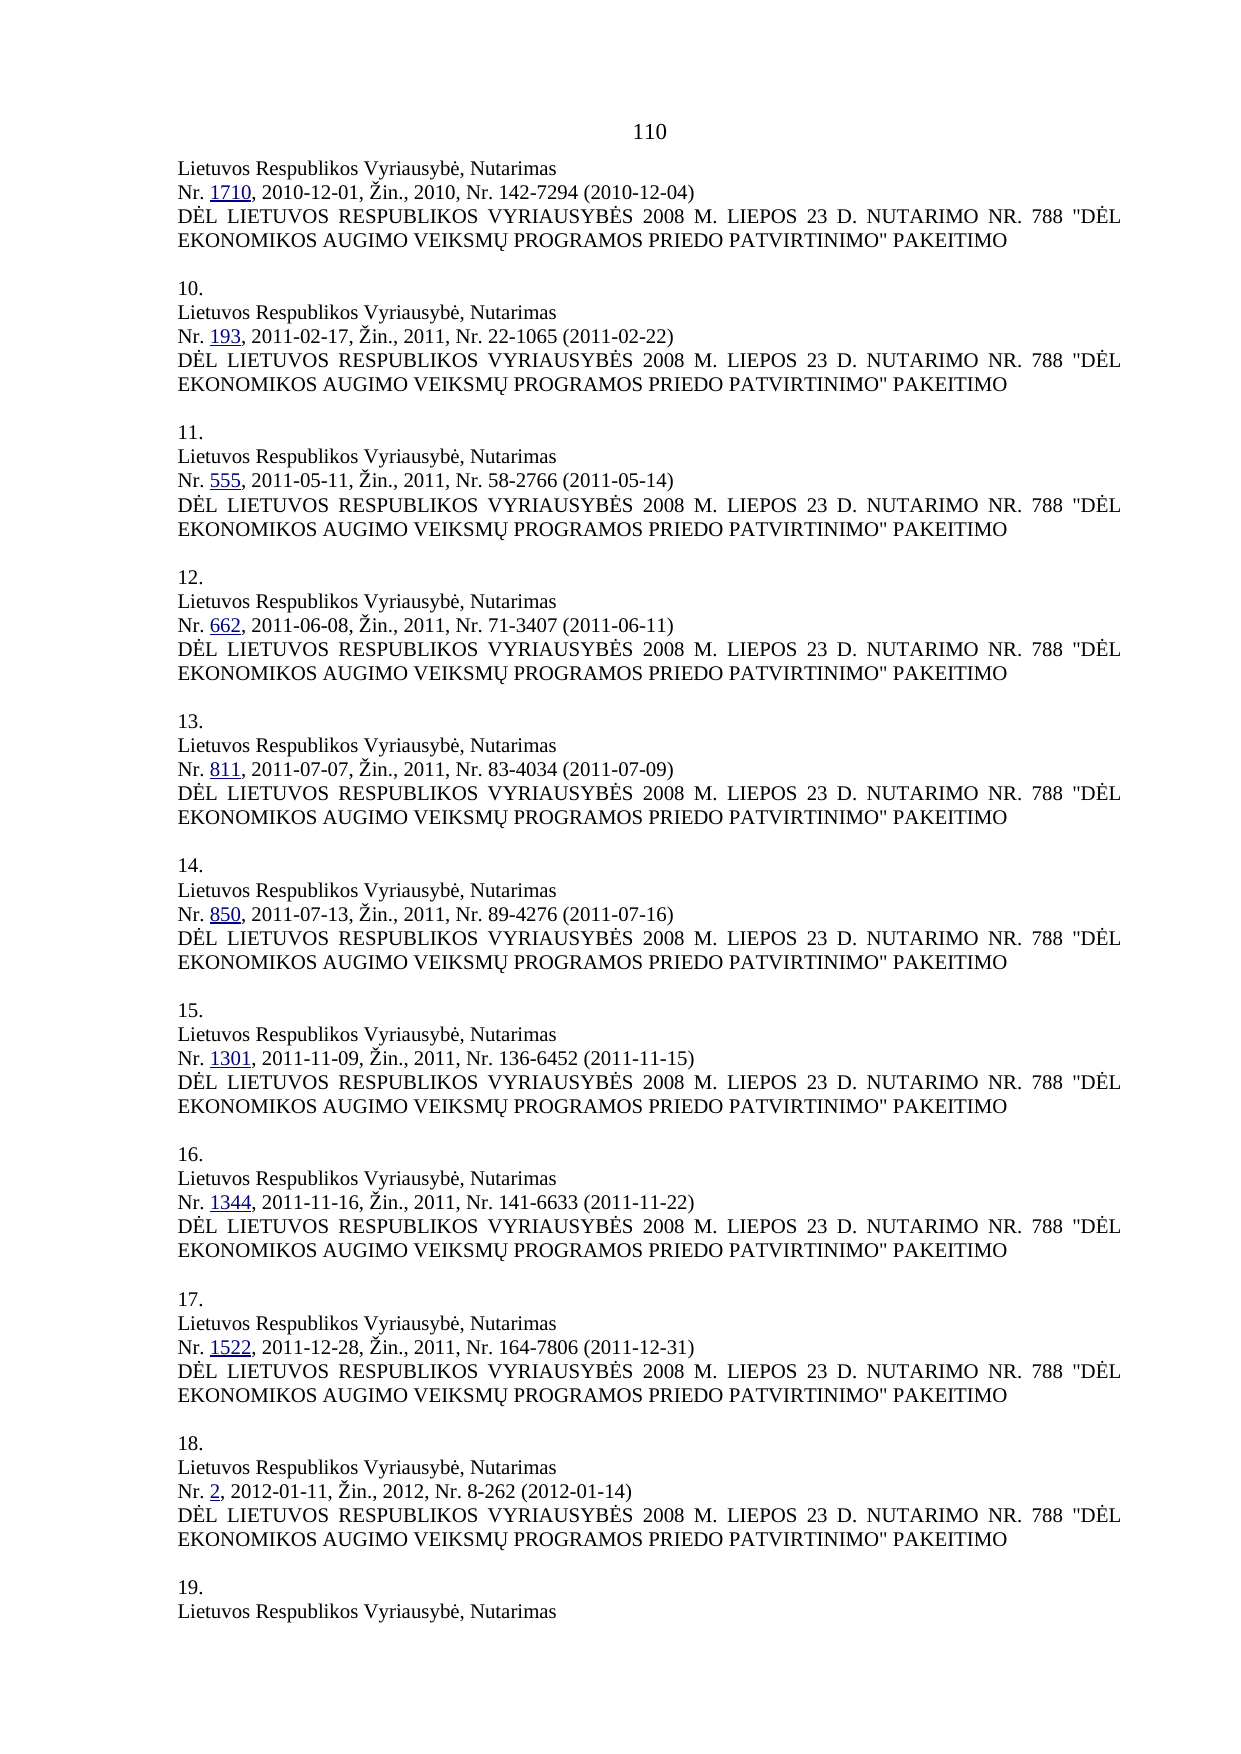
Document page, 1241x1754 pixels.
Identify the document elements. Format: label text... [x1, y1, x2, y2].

text Lietuvos Respublikos Vyriausybė, Nutarimas [177, 1311, 1122, 1335]
text Nr. 1710, 2010-12-01, Žin., 2010, Nr. 142-7294 (2010-12-04) [177, 180, 1122, 204]
text DĖL LIETUVOS RESPUBLIKOS VYRIAUSYBĖS 2008 M. LIEPOS 23 D. NUTARIMO NR. 788 "DĖL EKONOMIKOS AUGIMO VEIKSMŲ PROGRAMOS PRIEDO PATVIRTINIMO" PAKEITIMO [177, 348, 1122, 396]
text Lietuvos Respublikos Vyriausybė, Nutarimas [177, 877, 1122, 902]
text DĖL LIETUVOS RESPUBLIKOS VYRIAUSYBĖS 2008 M. LIEPOS 23 D. NUTARIMO NR. 788 "DĖL EKONOMIKOS AUGIMO VEIKSMŲ PROGRAMOS PRIEDO PATVIRTINIMO" PAKEITIMO [177, 781, 1122, 829]
text DĖL LIETUVOS RESPUBLIKOS VYRIAUSYBĖS 2008 M. LIEPOS 23 D. NUTARIMO NR. 788 "DĖL EKONOMIKOS AUGIMO VEIKSMŲ PROGRAMOS PRIEDO PATVIRTINIMO" PAKEITIMO [177, 926, 1122, 974]
text Nr. 555, 2011-05-11, Žin., 2011, Nr. 58-2766 (2011-05-14) [177, 468, 1122, 492]
text Nr. 1522, 2011-12-28, Žin., 2011, Nr. 164-7806 (2011-12-31) [177, 1335, 1122, 1359]
text DĖL LIETUVOS RESPUBLIKOS VYRIAUSYBĖS 2008 M. LIEPOS 23 D. NUTARIMO NR. 788 "DĖL EKONOMIKOS AUGIMO VEIKSMŲ PROGRAMOS PRIEDO PATVIRTINIMO" PAKEITIMO [177, 637, 1122, 685]
text Lietuvos Respublikos Vyriausybė, Nutarimas [177, 300, 1122, 324]
text 17. [177, 1287, 1122, 1311]
text DĖL LIETUVOS RESPUBLIKOS VYRIAUSYBĖS 2008 M. LIEPOS 23 D. NUTARIMO NR. 788 "DĖL EKONOMIKOS AUGIMO VEIKSMŲ PROGRAMOS PRIEDO PATVIRTINIMO" PAKEITIMO [177, 1359, 1122, 1407]
text Lietuvos Respublikos Vyriausybė, Nutarimas [177, 1166, 1122, 1190]
text 14. [177, 853, 1122, 877]
text 16. [177, 1142, 1122, 1166]
text Nr. 811, 2011-07-07, Žin., 2011, Nr. 83-4034 (2011-07-09) [177, 757, 1122, 781]
text 15. [177, 998, 1122, 1022]
text Nr. 662, 2011-06-08, Žin., 2011, Nr. 71-3407 (2011-06-11) [177, 613, 1122, 637]
text Nr. 1344, 2011-11-16, Žin., 2011, Nr. 141-6633 (2011-11-22) [177, 1190, 1122, 1214]
text Nr. 1301, 2011-11-09, Žin., 2011, Nr. 136-6452 (2011-11-15) [177, 1046, 1122, 1070]
text Nr. 850, 2011-07-13, Žin., 2011, Nr. 89-4276 (2011-07-16) [177, 902, 1122, 926]
text 13. [177, 709, 1122, 733]
text Lietuvos Respublikos Vyriausybė, Nutarimas [177, 733, 1122, 757]
text 12. [177, 565, 1122, 589]
text Lietuvos Respublikos Vyriausybė, Nutarimas [177, 156, 1122, 180]
text Lietuvos Respublikos Vyriausybė, Nutarimas [177, 1022, 1122, 1046]
text Nr. 193, 2011-02-17, Žin., 2011, Nr. 22-1065 (2011-02-22) [177, 324, 1122, 348]
text DĖL LIETUVOS RESPUBLIKOS VYRIAUSYBĖS 2008 M. LIEPOS 23 D. NUTARIMO NR. 788 "DĖL EKONOMIKOS AUGIMO VEIKSMŲ PROGRAMOS PRIEDO PATVIRTINIMO" PAKEITIMO [177, 204, 1122, 252]
text Lietuvos Respublikos Vyriausybė, Nutarimas [177, 444, 1122, 468]
text 11. [177, 420, 1122, 444]
text Nr. 2, 2012-01-11, Žin., 2012, Nr. 8-262 (2012-01-14) [177, 1479, 1122, 1503]
text DĖL LIETUVOS RESPUBLIKOS VYRIAUSYBĖS 2008 M. LIEPOS 23 D. NUTARIMO NR. 788 "DĖL EKONOMIKOS AUGIMO VEIKSMŲ PROGRAMOS PRIEDO PATVIRTINIMO" PAKEITIMO [177, 1503, 1122, 1551]
text Lietuvos Respublikos Vyriausybė, Nutarimas [177, 1455, 1122, 1479]
text Lietuvos Respublikos Vyriausybė, Nutarimas [177, 1599, 1122, 1623]
text 19. [177, 1575, 1122, 1599]
text 18. [177, 1431, 1122, 1455]
text DĖL LIETUVOS RESPUBLIKOS VYRIAUSYBĖS 2008 M. LIEPOS 23 D. NUTARIMO NR. 788 "DĖL EKONOMIKOS AUGIMO VEIKSMŲ PROGRAMOS PRIEDO PATVIRTINIMO" PAKEITIMO [177, 1214, 1122, 1262]
text Lietuvos Respublikos Vyriausybė, Nutarimas [177, 589, 1122, 613]
text DĖL LIETUVOS RESPUBLIKOS VYRIAUSYBĖS 2008 M. LIEPOS 23 D. NUTARIMO NR. 788 "DĖL EKONOMIKOS AUGIMO VEIKSMŲ PROGRAMOS PRIEDO PATVIRTINIMO" PAKEITIMO [177, 1070, 1122, 1118]
text 10. [177, 276, 1122, 300]
text DĖL LIETUVOS RESPUBLIKOS VYRIAUSYBĖS 2008 M. LIEPOS 23 D. NUTARIMO NR. 788 "DĖL EKONOMIKOS AUGIMO VEIKSMŲ PROGRAMOS PRIEDO PATVIRTINIMO" PAKEITIMO [177, 492, 1122, 541]
